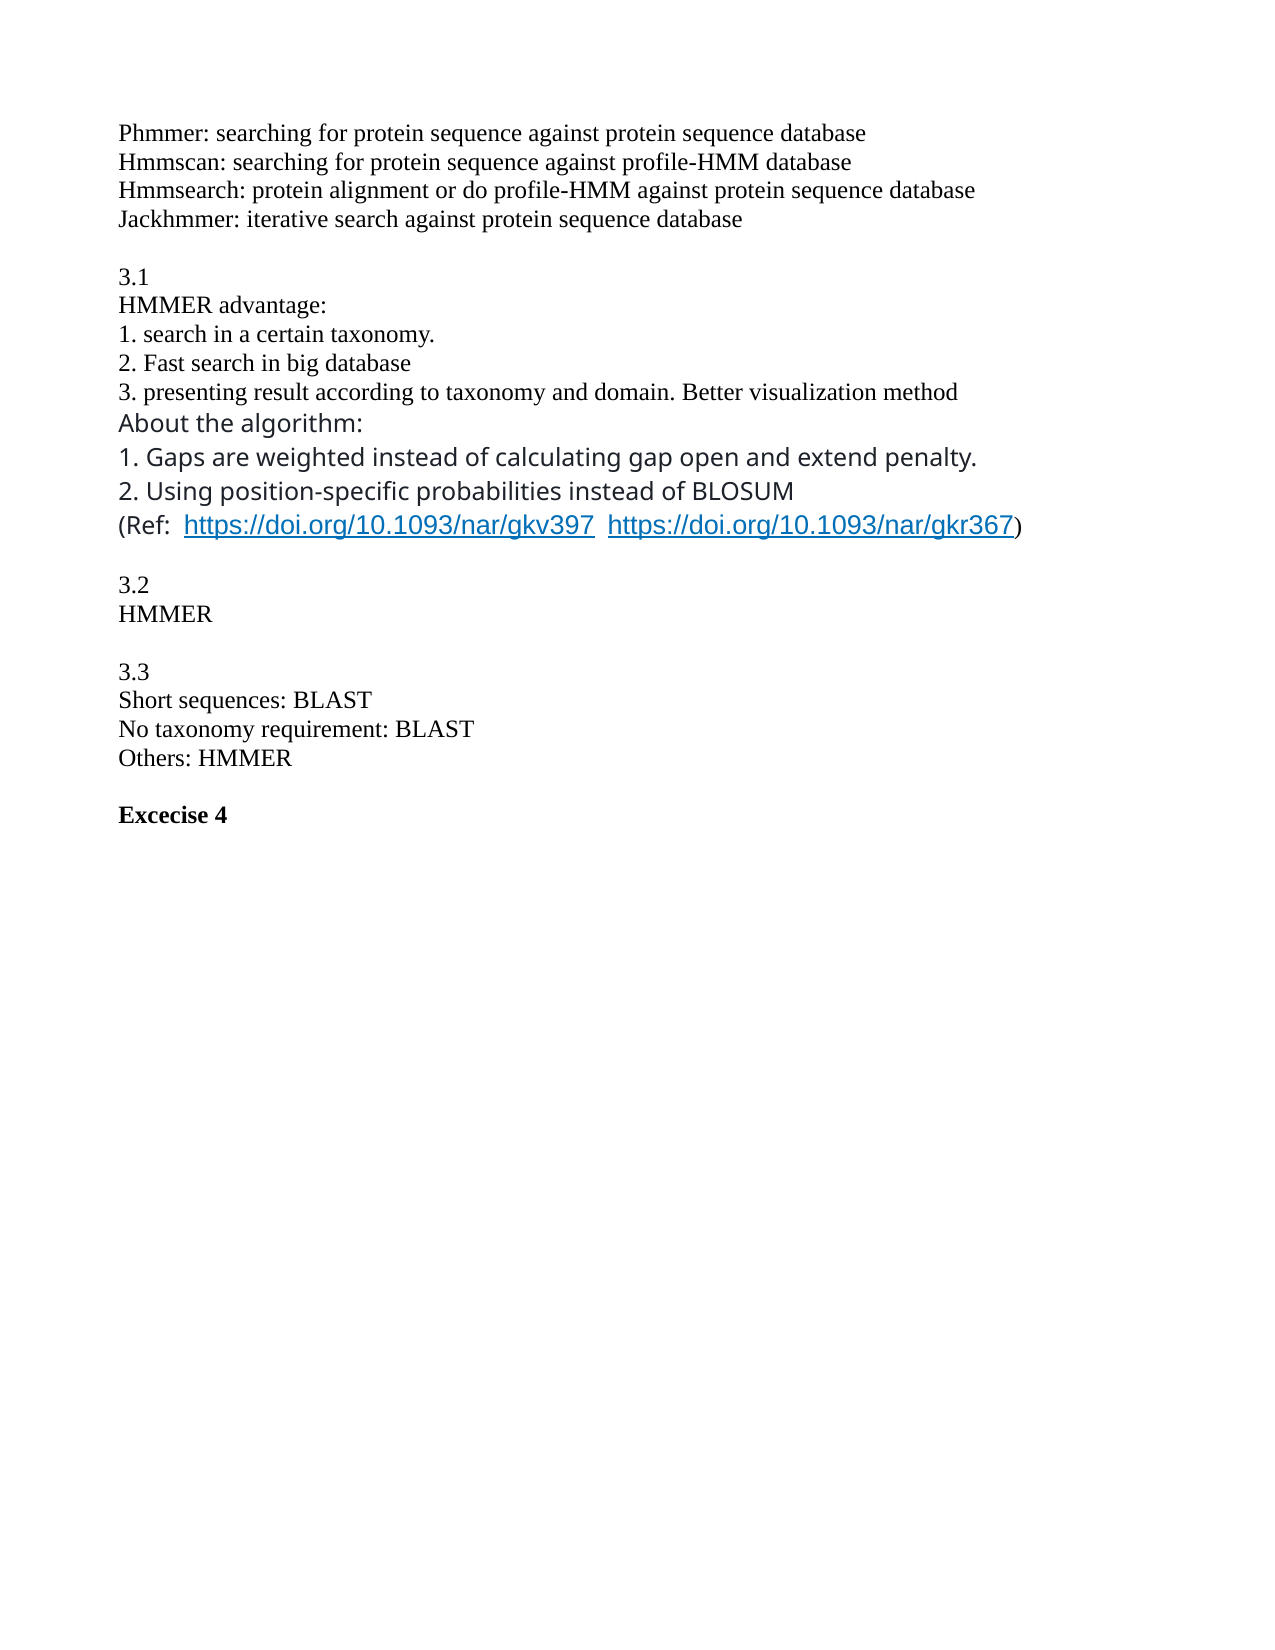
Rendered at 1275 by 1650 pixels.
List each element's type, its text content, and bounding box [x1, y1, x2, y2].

text 3.3 [118, 657, 1157, 686]
text 1. search in a certain taxonomy. [118, 319, 1157, 348]
text 3. presenting result according to taxonomy and domain. Better visualization method [118, 377, 1157, 406]
text No taxonomy requirement: BLAST [118, 714, 1157, 743]
text Others: HMMER [118, 743, 1157, 772]
text 2. Fast search in big database [118, 348, 1157, 377]
text HMMER [118, 599, 1157, 628]
text Hmmsearch: protein alignment or do profile-HMM against protein sequence database [118, 176, 1157, 204]
text 3.2 [118, 571, 1157, 599]
text Short sequences: BLAST [118, 686, 1157, 714]
text Excecise 4 [118, 801, 1157, 829]
text Jackhmmer: iterative search against protein sequence database [118, 204, 1157, 233]
text 2. Using position-specific probabilities instead of BLOSUM [118, 474, 1157, 508]
text 1. Gaps are weighted instead of calculating gap open and extend penalty. [118, 440, 1157, 474]
text About the algorithm: [118, 406, 1157, 440]
text 3.1 [118, 262, 1157, 291]
text Hmmscan: searching for protein sequence against profile-HMM database [118, 147, 1157, 176]
text Phmmer: searching for protein sequence against protein sequence database [118, 118, 1157, 147]
text (Ref: https://doi.org/10.1093/nar/gkv397 https://doi.org/10.1093/nar/gkr367) [118, 508, 1157, 542]
text HMMER advantage: [118, 291, 1157, 319]
